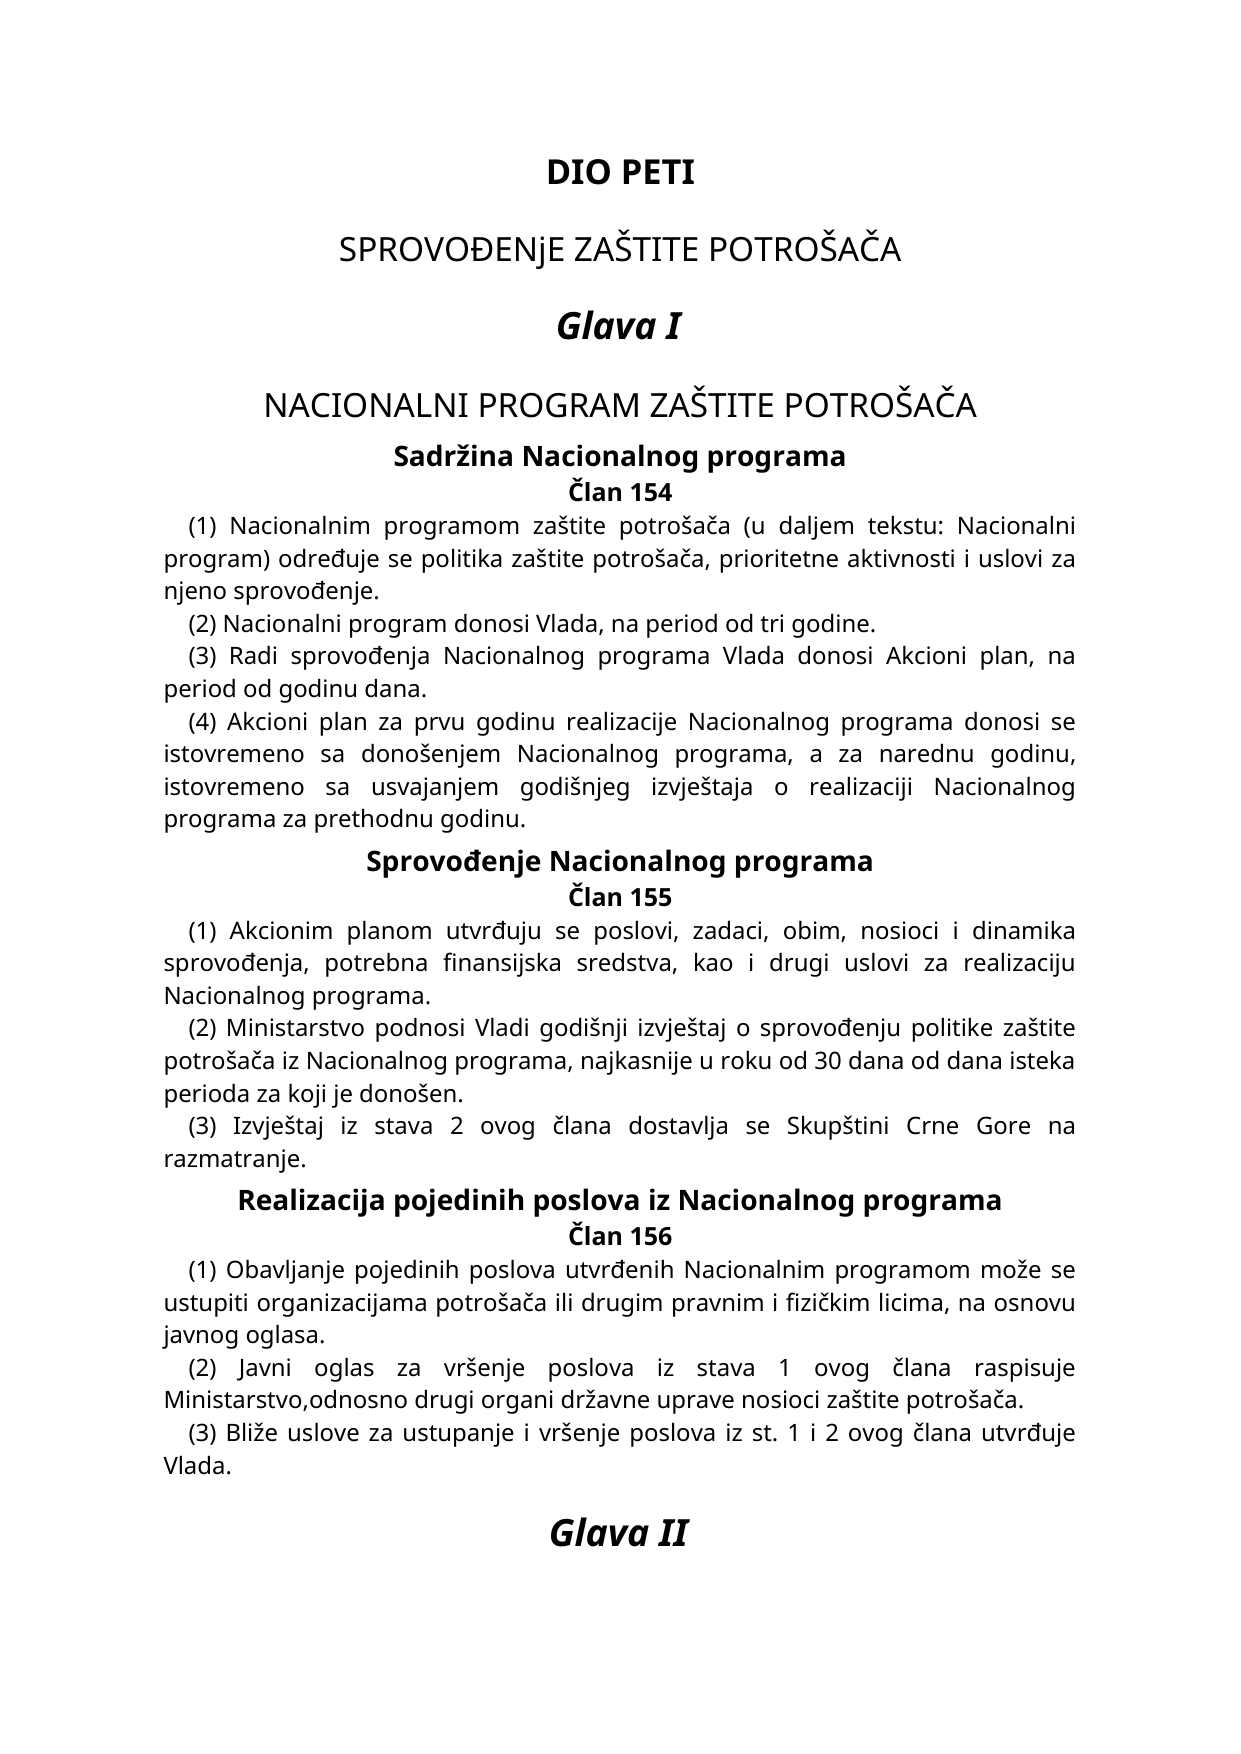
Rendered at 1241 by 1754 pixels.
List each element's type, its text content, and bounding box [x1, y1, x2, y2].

text (1) Nacionalnim programom zaštite potrošača (u daljem tekstu: Nacionalni program) određuje se politika zaštite potrošača, prioritetne aktivnosti i uslovi za njeno sprovođenje. [163, 509, 1077, 607]
text (3) Bliže uslove za ustupanje i vršenje poslova iz st. 1 i 2 ovog člana utvrđuje Vlada. [163, 1416, 1077, 1481]
text (1) Obavljanje pojedinih poslova utvrđenih Nacionalnim programom može se ustupiti organizacijama potrošača ili drugim pravnim i fizičkim licima, na osnovu javnog oglasa. [163, 1253, 1077, 1351]
text (4) Akcioni plan za prvu godinu realizacije Nacionalnog programa donosi se istovremeno sa donošenjem Nacionalnog programa, a za narednu godinu, istovremeno sa usvajanjem godišnjeg izvještaja o realizaciji Nacionalnog programa za prethodnu godinu. [163, 704, 1077, 835]
text Glava I [148, 299, 1093, 350]
text (2) Ministarstvo podnosi Vladi godišnji izvještaj o sprovođenju politike zaštite potrošača iz Nacionalnog programa, najkasnije u roku od 30 dana od dana isteka perioda za koji je donošen. [163, 1011, 1077, 1109]
text Sprovođenje Nacionalnog programa [148, 841, 1093, 879]
text Član 156 [148, 1219, 1093, 1253]
text (2) Javni oglas za vršenje poslova iz stava 1 ovog člana raspisuje Ministarstvo,odnosno drugi organi državne uprave nosioci zaštite potrošača. [163, 1351, 1077, 1416]
text Glava II [148, 1506, 1093, 1557]
text Sadržina Nacionalnog programa [148, 436, 1093, 475]
text (3) Radi sprovođenja Nacionalnog programa Vlada donosi Akcioni plan, na period od godinu dana. [163, 639, 1077, 704]
text Realizacija pojedinih poslova iz Nacionalnog programa [148, 1181, 1093, 1219]
text NACIONALNI PROGRAM ZAŠTITE POTROŠAČA [148, 382, 1093, 427]
text (1) Akcionim planom utvrđuju se poslovi, zadaci, obim, nosioci i dinamika sprovođenja, potrebna finansijska sredstva, kao i drugi uslovi za realizaciju Nacionalnog programa. [163, 913, 1077, 1011]
text Član 154 [148, 475, 1093, 509]
text (3) Izvještaj iz stava 2 ovog člana dostavlja se Skupštini Crne Gore na razmatranje. [163, 1109, 1077, 1174]
text Član 155 [148, 879, 1093, 913]
text DIO PETI [148, 148, 1093, 194]
text (2) Nacionalni program donosi Vlada, na period od tri godine. [163, 607, 1077, 639]
text SPROVOĐENjE ZAŠTITE POTROŠAČA [148, 226, 1093, 271]
